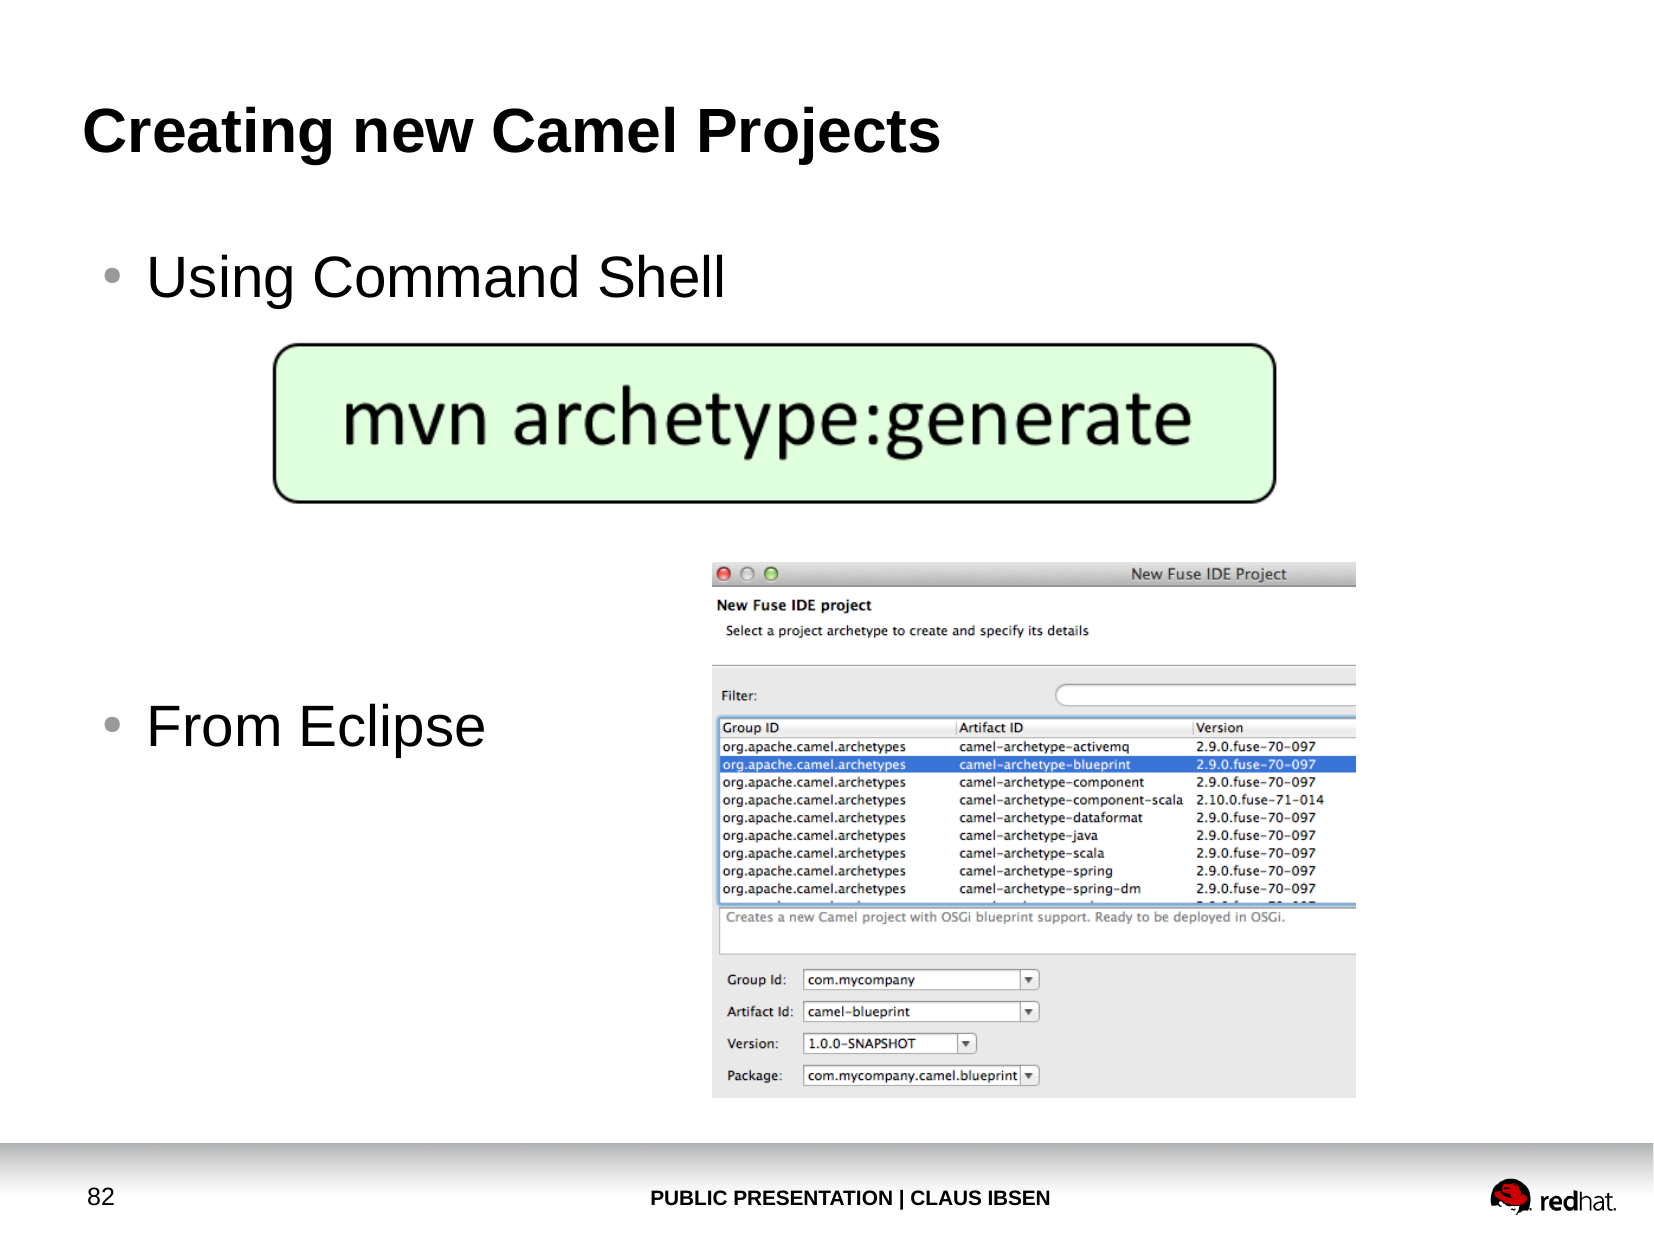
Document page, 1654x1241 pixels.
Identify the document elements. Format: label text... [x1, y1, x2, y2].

title Creating new Camel Projects [82, 37, 1571, 226]
picture [712, 562, 1356, 1098]
list Using Command Shell From Eclipse [86, 244, 1576, 1039]
picture [262, 337, 1291, 520]
picture [0, 1143, 1654, 1241]
